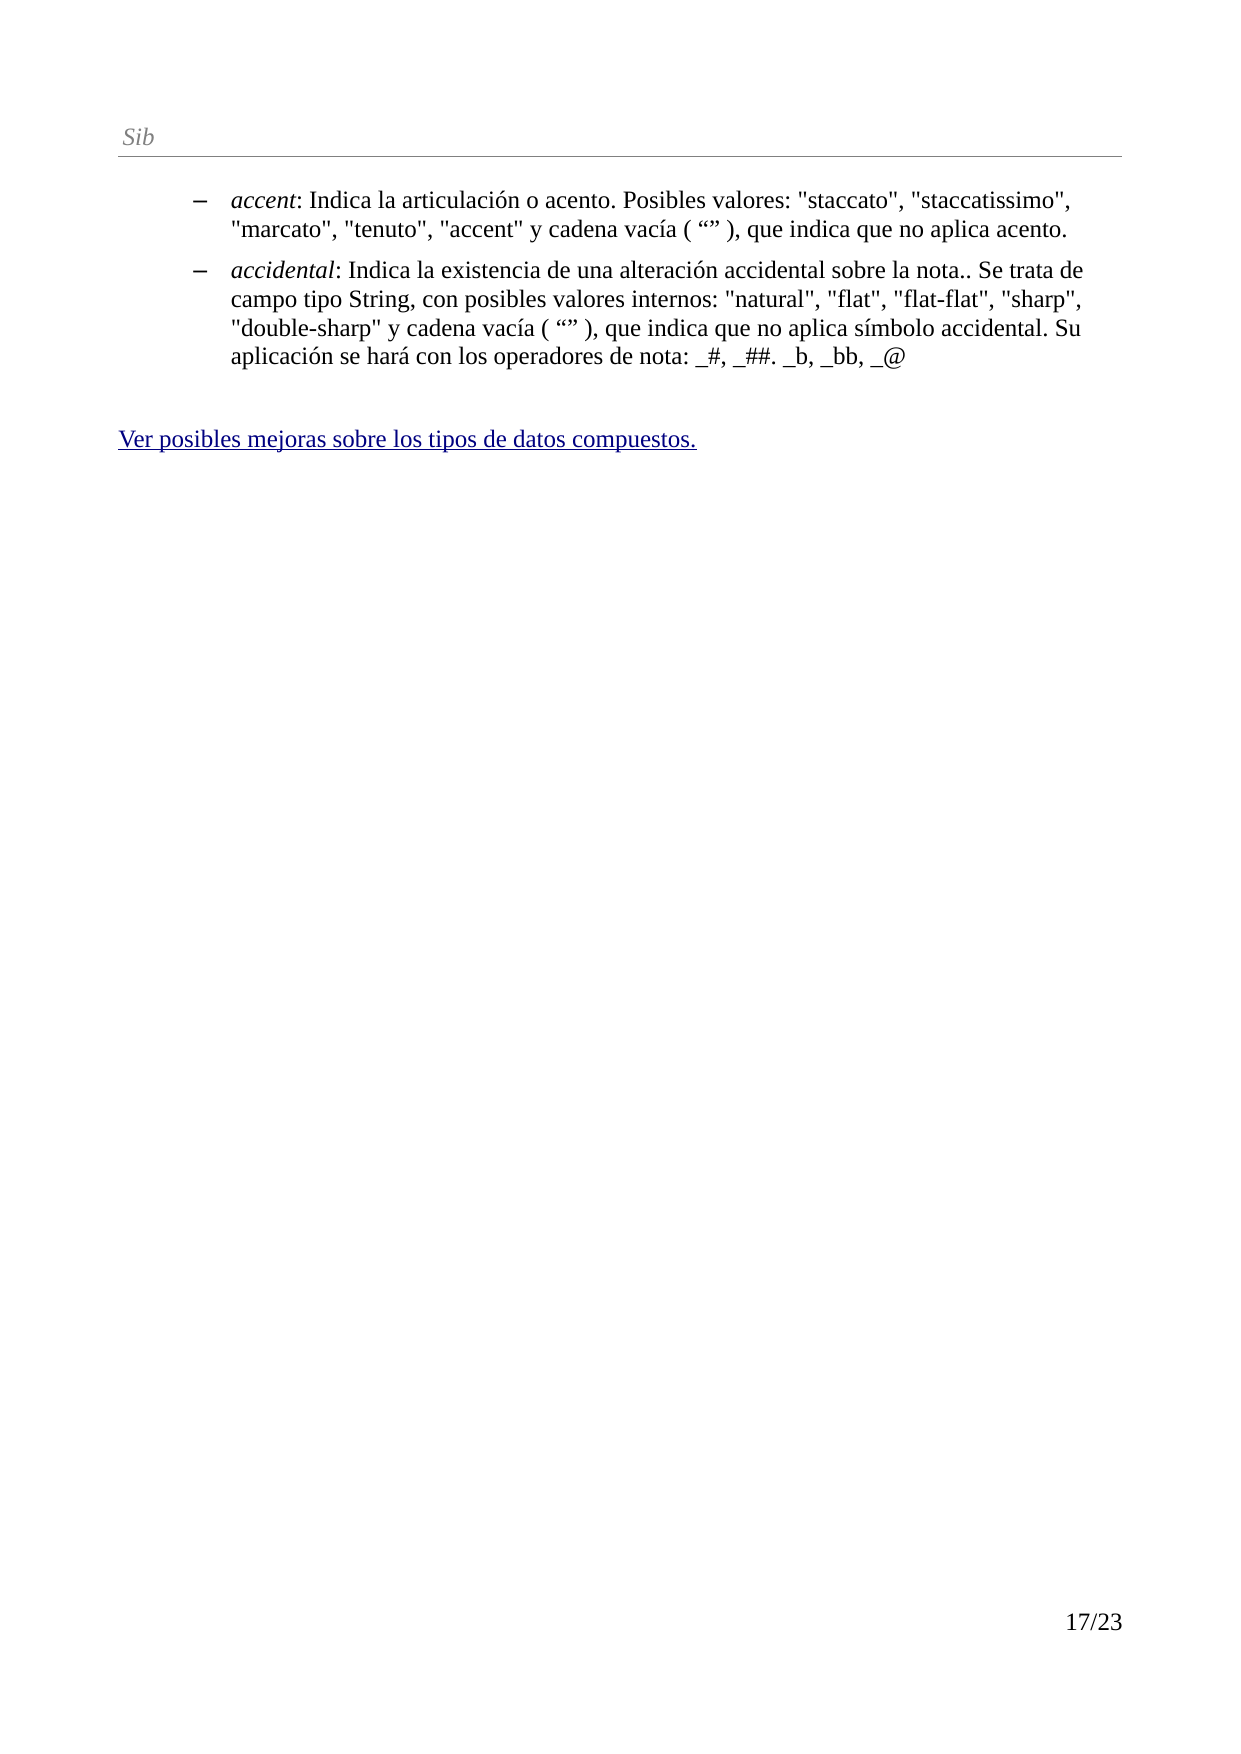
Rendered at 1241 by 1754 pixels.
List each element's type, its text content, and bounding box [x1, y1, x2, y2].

text Ver posibles mejoras sobre los tipos de datos compuestos. [118, 424, 1122, 453]
list accent: Indica la articulación o acento. Posibles valores: "staccato", "staccatissimo", "marcato", "tenuto", "accent" y cadena vacía ( “” ), que indica que no aplica acento. [193, 185, 1122, 243]
list accidental: Indica la existencia de una alteración accidental sobre la nota.. Se trata de campo tipo String, con posibles valores internos: "natural", "flat", "flat-flat", "sharp", "double-sharp" y cadena vacía ( “” ), que indica que no aplica símbolo accidental. Su aplicación se hará con los operadores de nota: _#, _##. _b, _bb, _@ [193, 255, 1122, 370]
